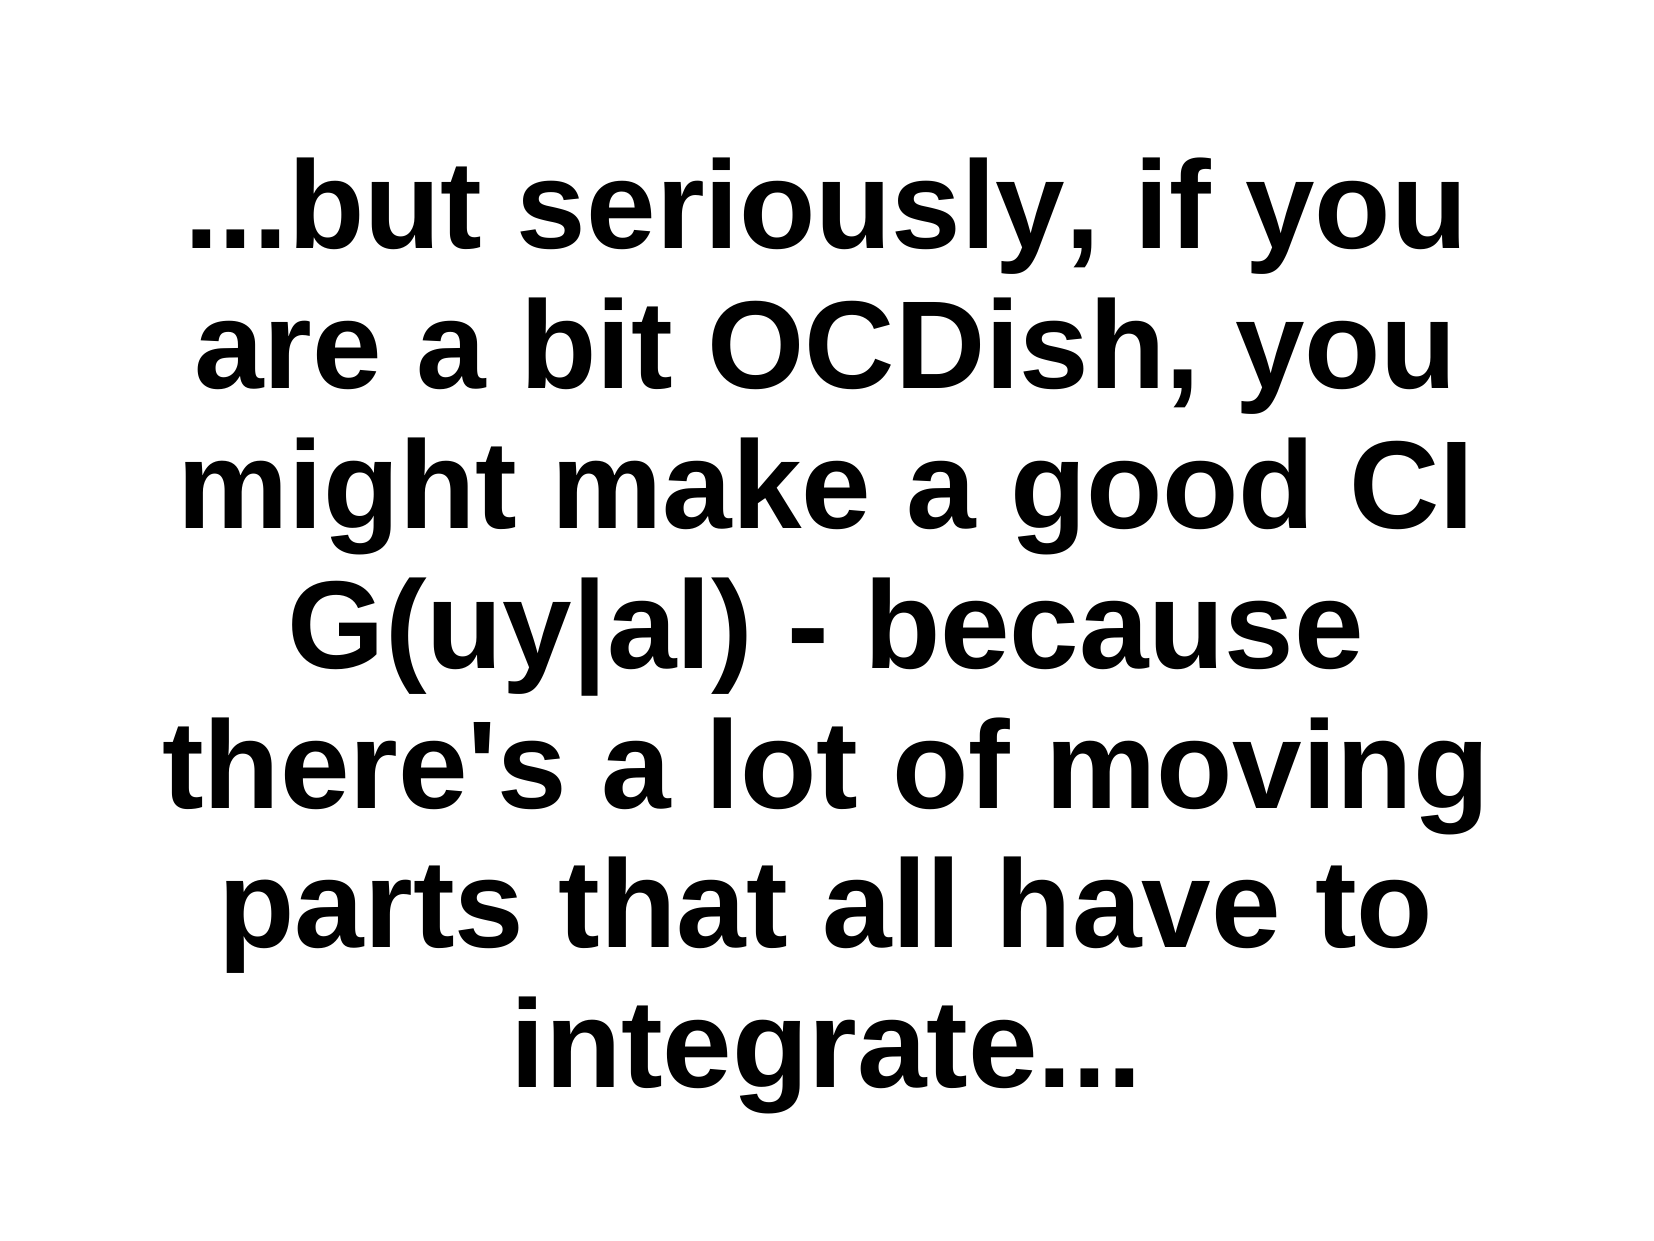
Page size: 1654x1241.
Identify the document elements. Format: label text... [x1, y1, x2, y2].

title ...but seriously, if you are a bit OCDish, you might make a good CI G(uy|al) - because there's a lot of moving parts that all have to integrate... [82, 49, 1571, 1201]
